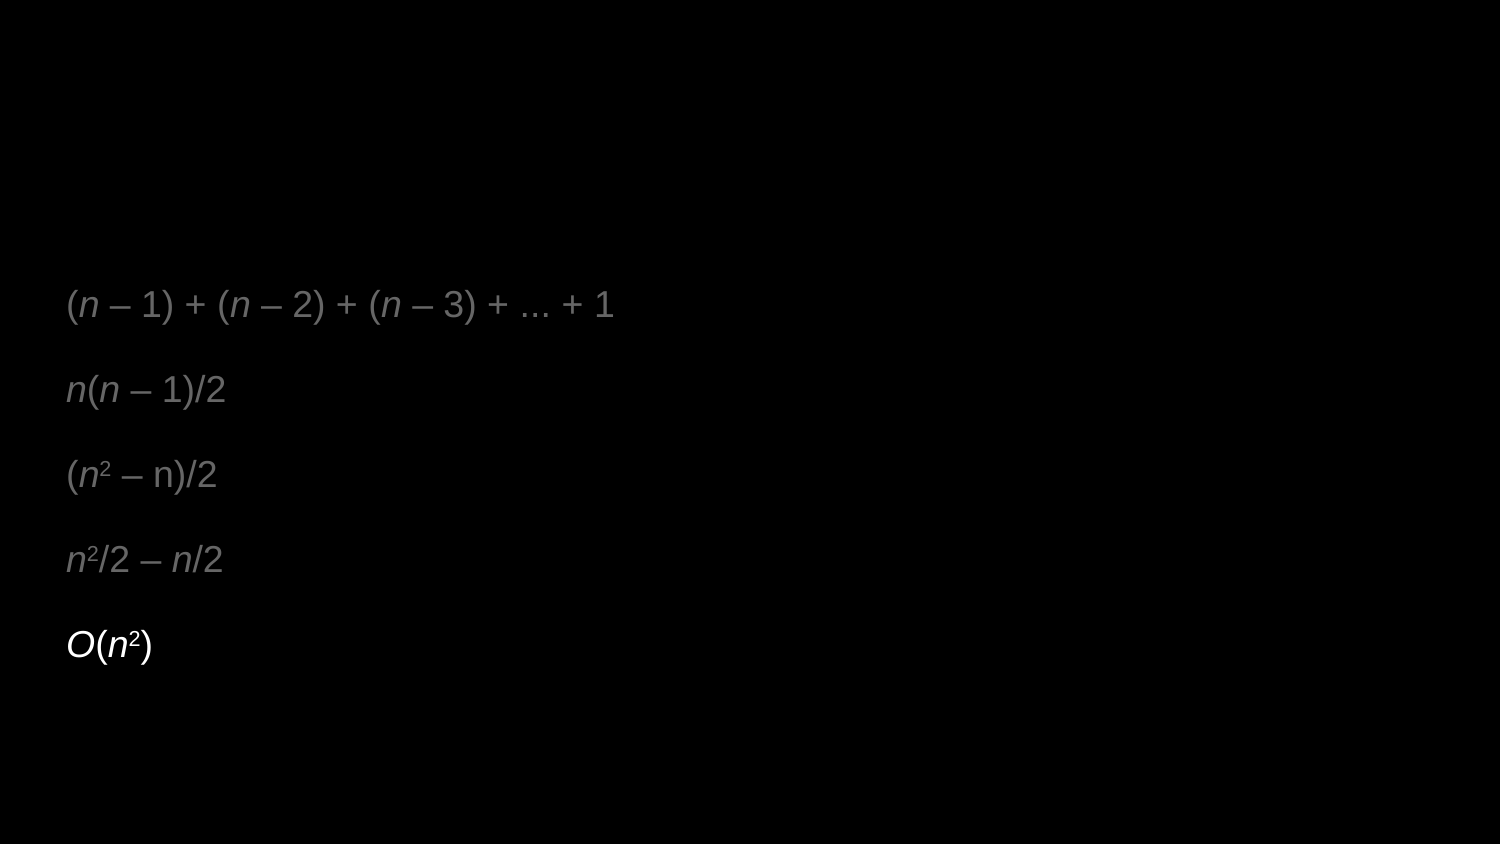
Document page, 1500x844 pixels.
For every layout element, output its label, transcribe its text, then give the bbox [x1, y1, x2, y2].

list (n – 1) + (n – 2) + (n – 3) + ... + 1 n(n – 1)/2 (n2 – n)/2 n2/2 – n/2 O(n2) [51, 189, 1449, 750]
